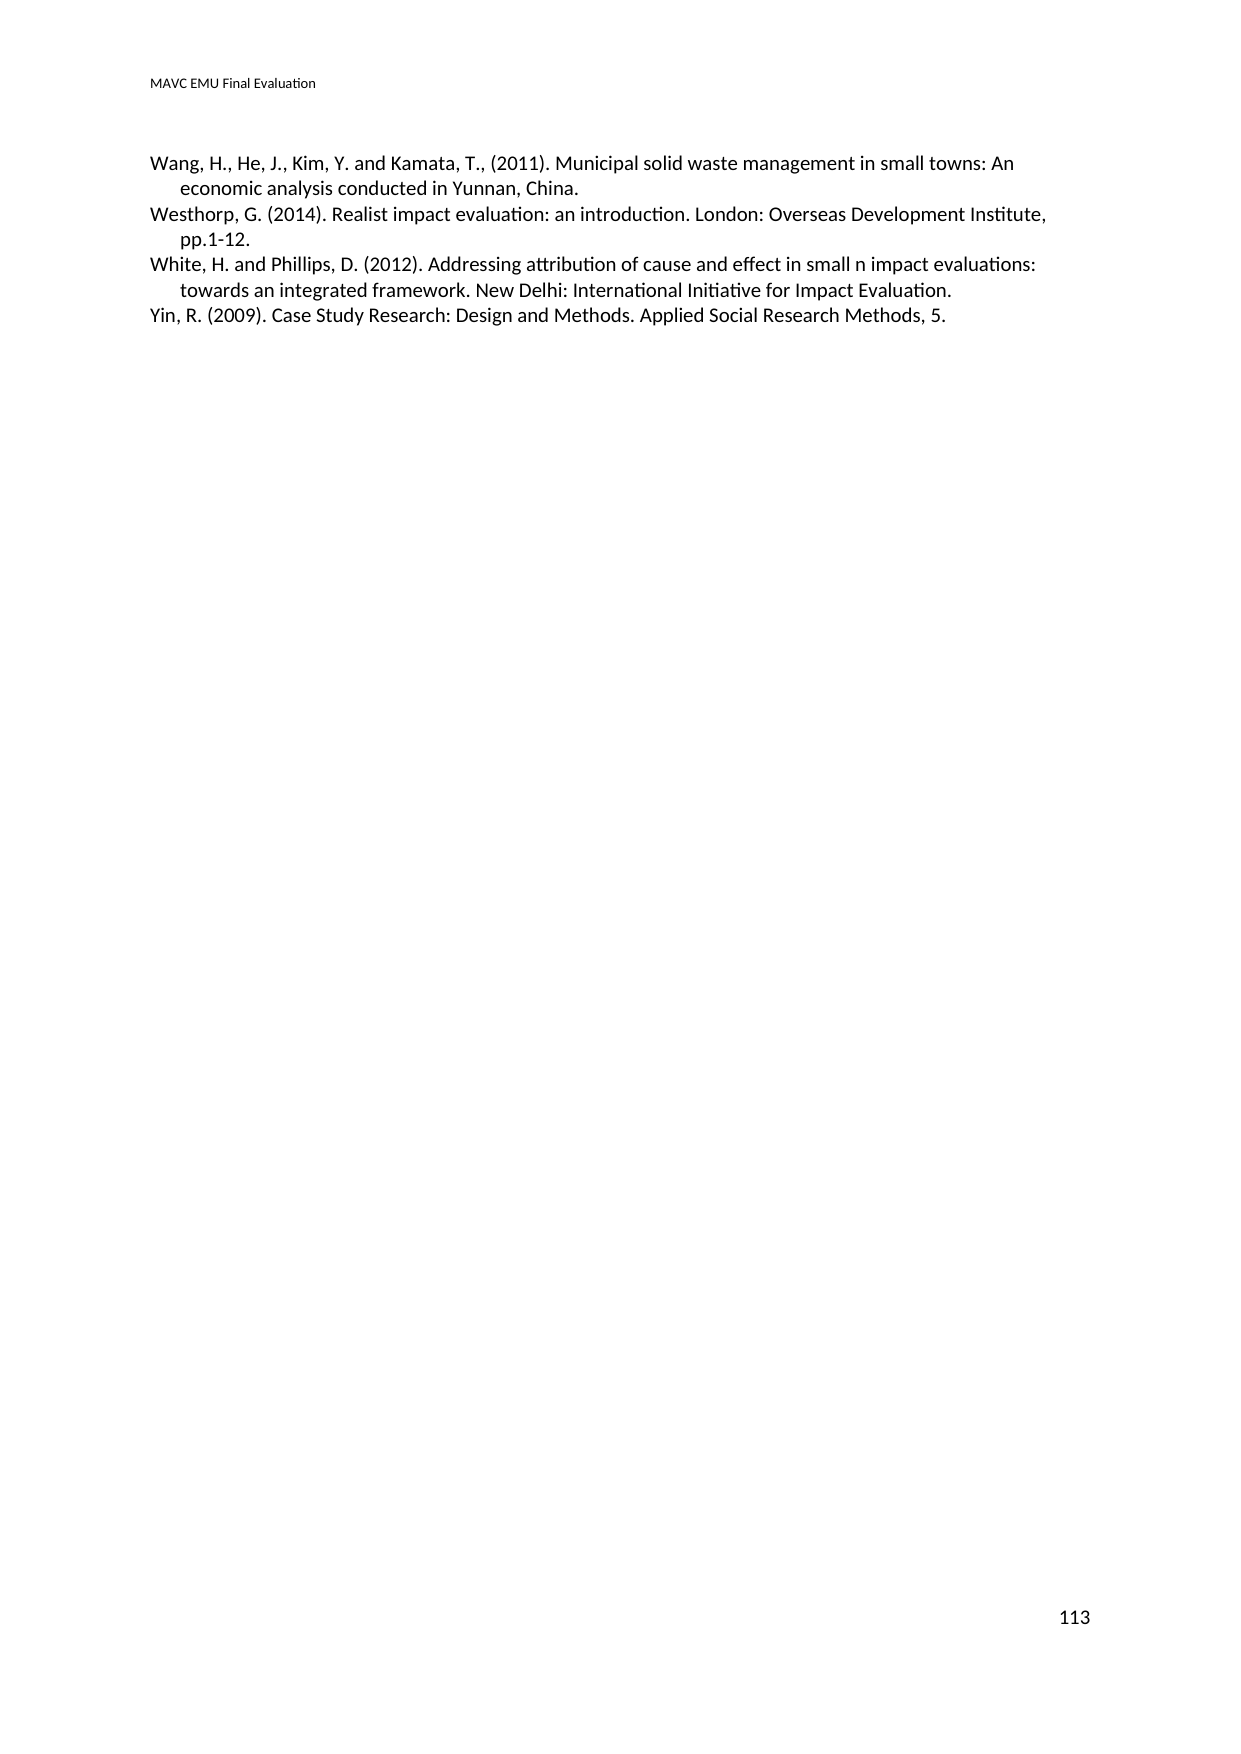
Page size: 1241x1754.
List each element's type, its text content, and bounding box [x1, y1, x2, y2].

text Yin, R. (2009). Case Study Research: Design and Methods. Applied Social Research Methods, 5. [150, 302, 1090, 328]
text White, H. and Phillips, D. (2012). Addressing attribution of cause and effect in small n impact evaluations: towards an integrated framework. New Delhi: International Initiative for Impact Evaluation. [150, 252, 1090, 302]
text Westhorp, G. (2014). Realist impact evaluation: an introduction. London: Overseas Development Institute, pp.1-12. [150, 201, 1090, 252]
text Wang, H., He, J., Kim, Y. and Kamata, T., (2011). Municipal solid waste management in small towns: An economic analysis conducted in Yunnan, China. [150, 150, 1090, 201]
